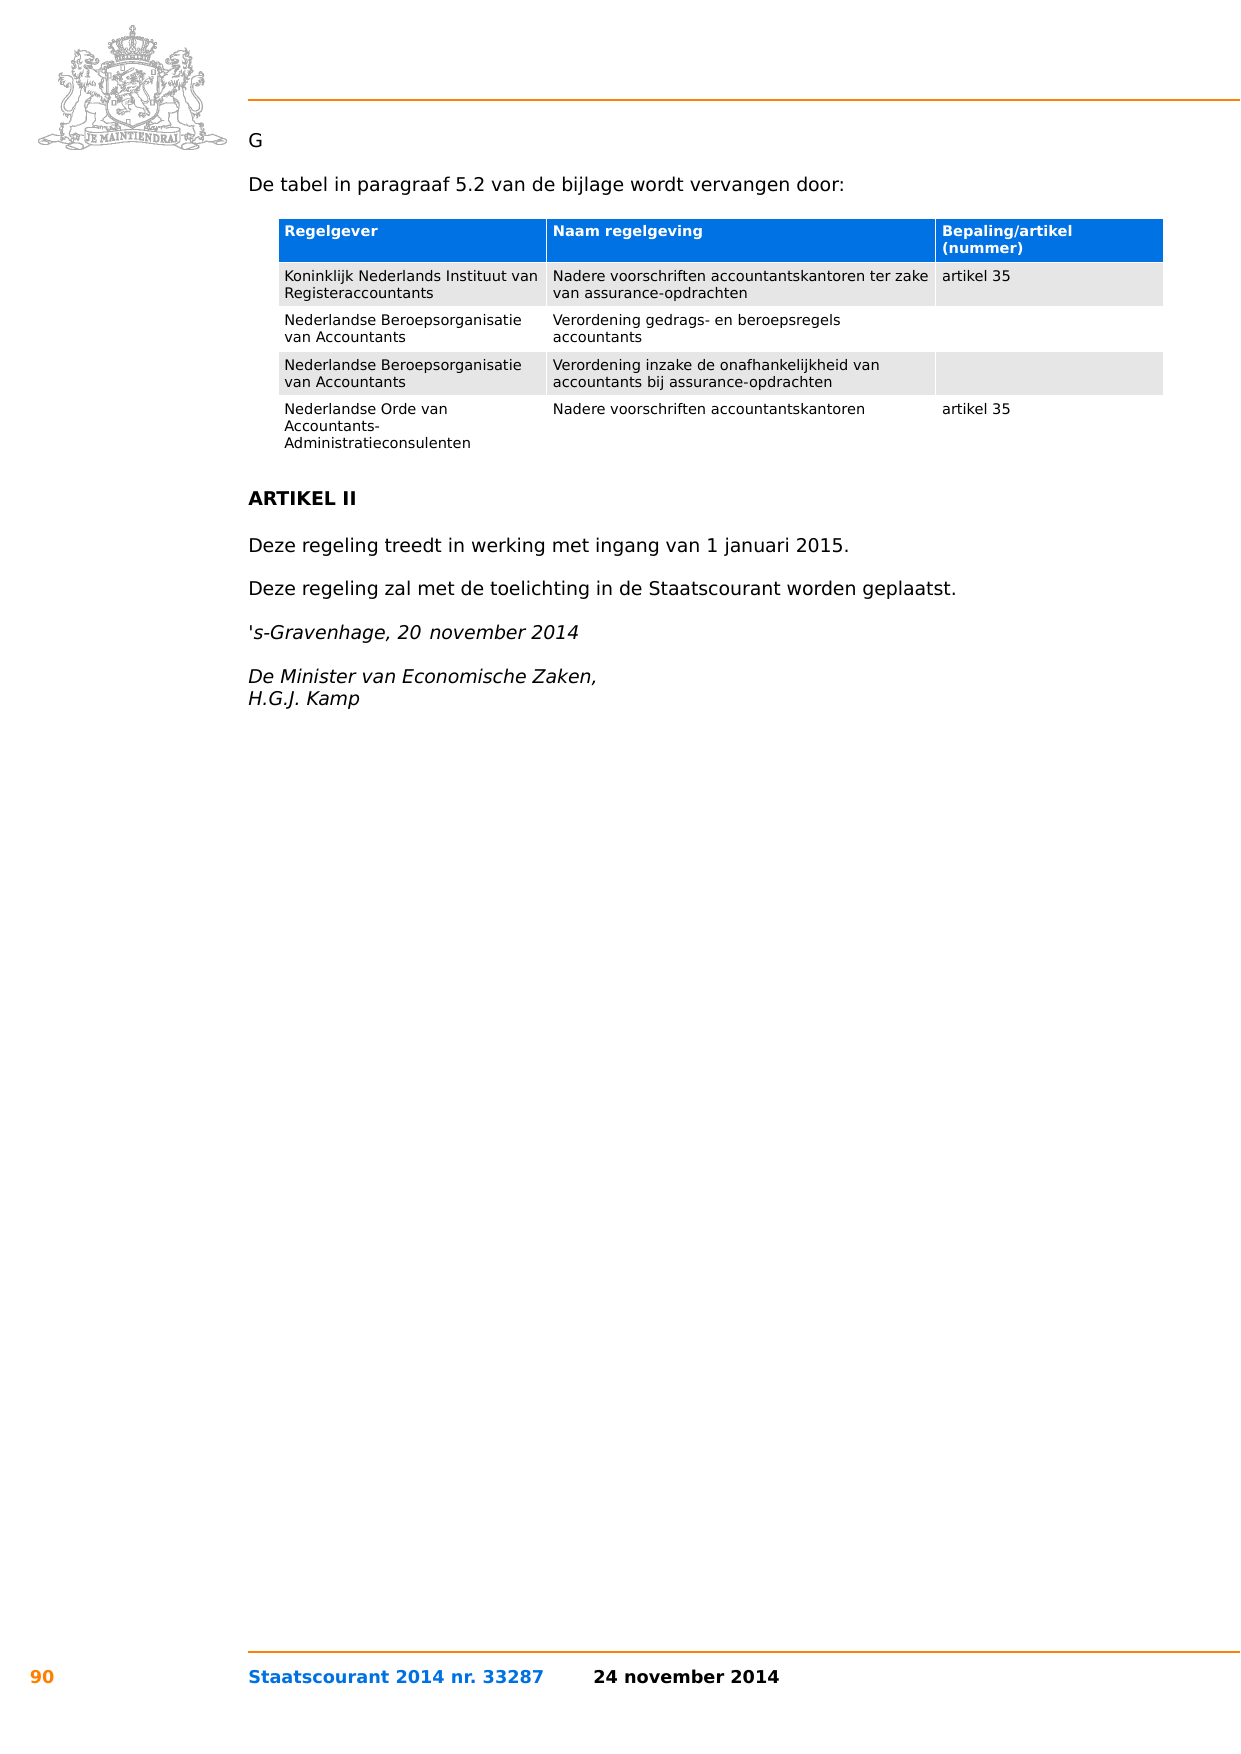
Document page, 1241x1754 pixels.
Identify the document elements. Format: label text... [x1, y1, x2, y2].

table_cell [936, 308, 1163, 351]
table_cell Nadere voorschriften accountantskantoren [547, 396, 935, 456]
table_cell [936, 352, 1163, 395]
text G [248, 130, 1163, 152]
table_cell artikel 35 [936, 396, 1163, 456]
table_cell Nederlandse Beroepsorganisatie van Accountants [279, 352, 546, 395]
table_header Bepaling/artikel (nummer) [936, 219, 1163, 262]
text De Minister van Economische Zaken, H.G.J. Kamp [248, 666, 1163, 710]
text 's-Gravenhage, 20 november 2014 [248, 622, 1163, 644]
table_cell Verordening gedrags- en beroepsregels accountants [547, 308, 935, 351]
text Deze regeling zal met de toelichting in de Staatscourant worden geplaatst. [248, 578, 1163, 600]
table_cell Nederlandse Orde van Accountants-Administratieconsulenten [279, 396, 546, 456]
table_cell Koninklijk Nederlands Instituut van Registeraccountants [279, 263, 546, 306]
table_cell Nederlandse Beroepsorganisatie van Accountants [279, 308, 546, 351]
subtitle ARTIKEL II [248, 487, 1163, 509]
table_cell Verordening inzake de onafhankelijkheid van accountants bij assurance-opdrachten [547, 352, 935, 395]
picture [38, 25, 227, 150]
text De tabel in paragraaf 5.2 van de bijlage wordt vervangen door: [248, 174, 1163, 196]
table_header Naam regelgeving [547, 219, 935, 262]
text Deze regeling treedt in werking met ingang van 1 januari 2015. [248, 534, 1163, 556]
table_cell artikel 35 [936, 263, 1163, 306]
table_cell Nadere voorschriften accountantskantoren ter zake van assurance-opdrachten [547, 263, 935, 306]
table_header Regelgever [279, 219, 546, 262]
